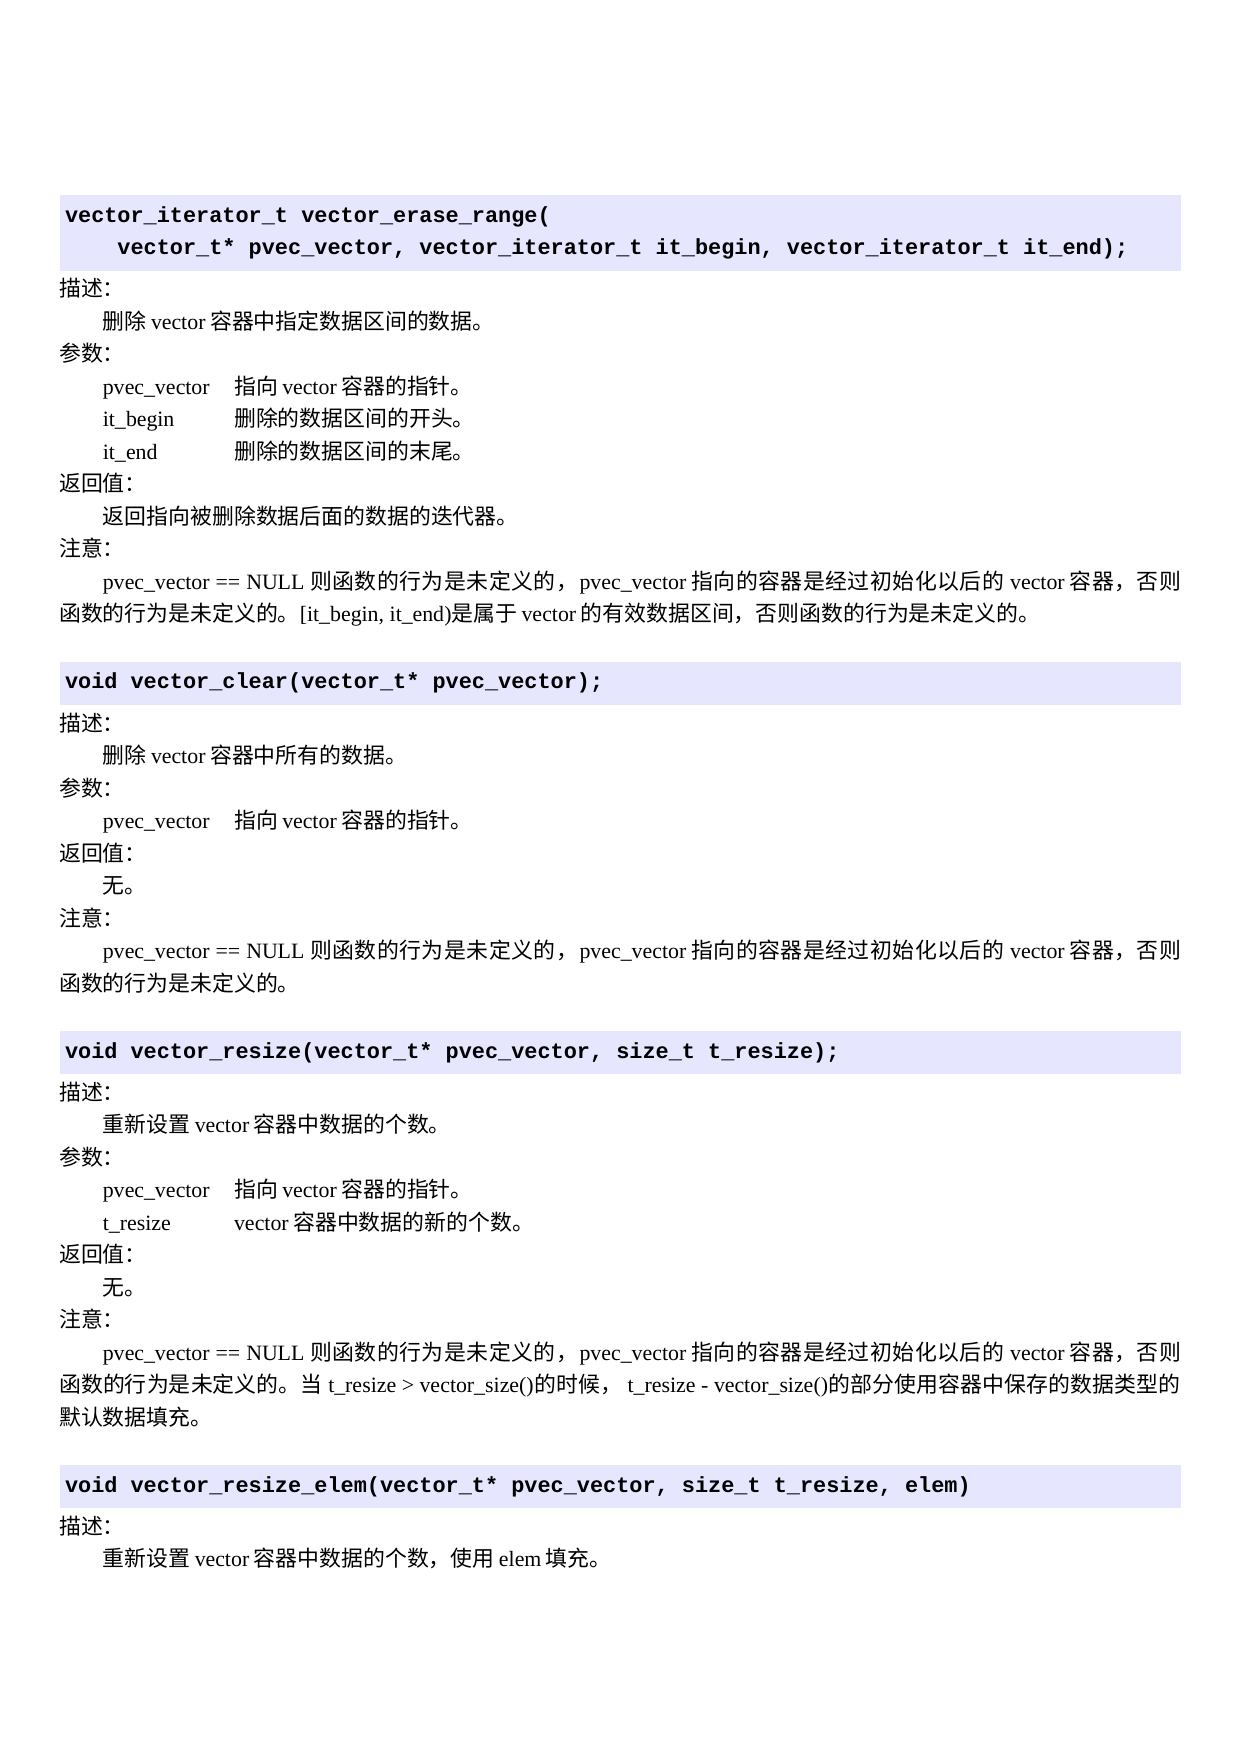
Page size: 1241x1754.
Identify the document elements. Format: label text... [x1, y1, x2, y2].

text 重新设置vector容器中数据的个数，使用elem填充。 [59, 1541, 1181, 1573]
text t_resize vector容器中数据的新的个数。 [59, 1204, 1181, 1237]
text 参数： [59, 1139, 1181, 1172]
text 注意： [59, 1302, 1181, 1334]
text 返回值： [59, 466, 1181, 498]
text 参数： [59, 770, 1181, 803]
text pvec_vector == NULL则函数的行为是未定义的，pvec_vector指向的容器是经过初始化以后的vector容器，否则函数的行为是未定义的。[it_begin, it_end)是属于vector的有效数据区间，否则函数的行为是未定义的。 [59, 563, 1181, 628]
text 无。 [59, 868, 1181, 900]
text 描述： [59, 706, 1181, 738]
text 注意： [59, 900, 1181, 933]
text 描述： [59, 1510, 1181, 1541]
text 返回指向被删除数据后面的数据的迭代器。 [59, 498, 1181, 531]
table_header void vector_clear(vector_t* pvec_vector); [60, 662, 1181, 705]
text 注意： [59, 531, 1181, 563]
text 返回值： [59, 835, 1181, 868]
text pvec_vector 指向vector容器的指针。 [59, 368, 1181, 401]
text 删除vector容器中指定数据区间的数据。 [59, 303, 1181, 336]
text pvec_vector == NULL则函数的行为是未定义的，pvec_vector指向的容器是经过初始化以后的vector容器，否则函数的行为是未定义的。 [59, 933, 1181, 998]
text pvec_vector == NULL则函数的行为是未定义的，pvec_vector指向的容器是经过初始化以后的vector容器，否则函数的行为是未定义的。当t_resize > vector_size()的时候， t_resize - vector_size()的部分使用容器中保存的数据类型的默认数据填充。 [59, 1334, 1181, 1432]
table_header void vector_resize_elem(vector_t* pvec_vector, size_t t_resize, elem) [60, 1465, 1181, 1508]
text it_begin 删除的数据区间的开头。 [59, 401, 1181, 433]
text 返回值： [59, 1237, 1181, 1269]
text pvec_vector 指向vector容器的指针。 [59, 803, 1181, 835]
table_header void vector_resize(vector_t* pvec_vector, size_t t_resize); [60, 1031, 1181, 1074]
text pvec_vector 指向vector容器的指针。 [59, 1172, 1181, 1204]
text 无。 [59, 1269, 1181, 1302]
table_header vector_iterator_t vector_erase_range( vector_t* pvec_vector, vector_iterator_t it_begin, vector_iterator_t it_end); [60, 195, 1181, 271]
text 描述： [59, 272, 1181, 303]
text 删除vector容器中所有的数据。 [59, 738, 1181, 770]
text 描述： [59, 1075, 1181, 1107]
text 重新设置vector容器中数据的个数。 [59, 1107, 1181, 1139]
text 参数： [59, 336, 1181, 368]
text it_end 删除的数据区间的末尾。 [59, 433, 1181, 466]
